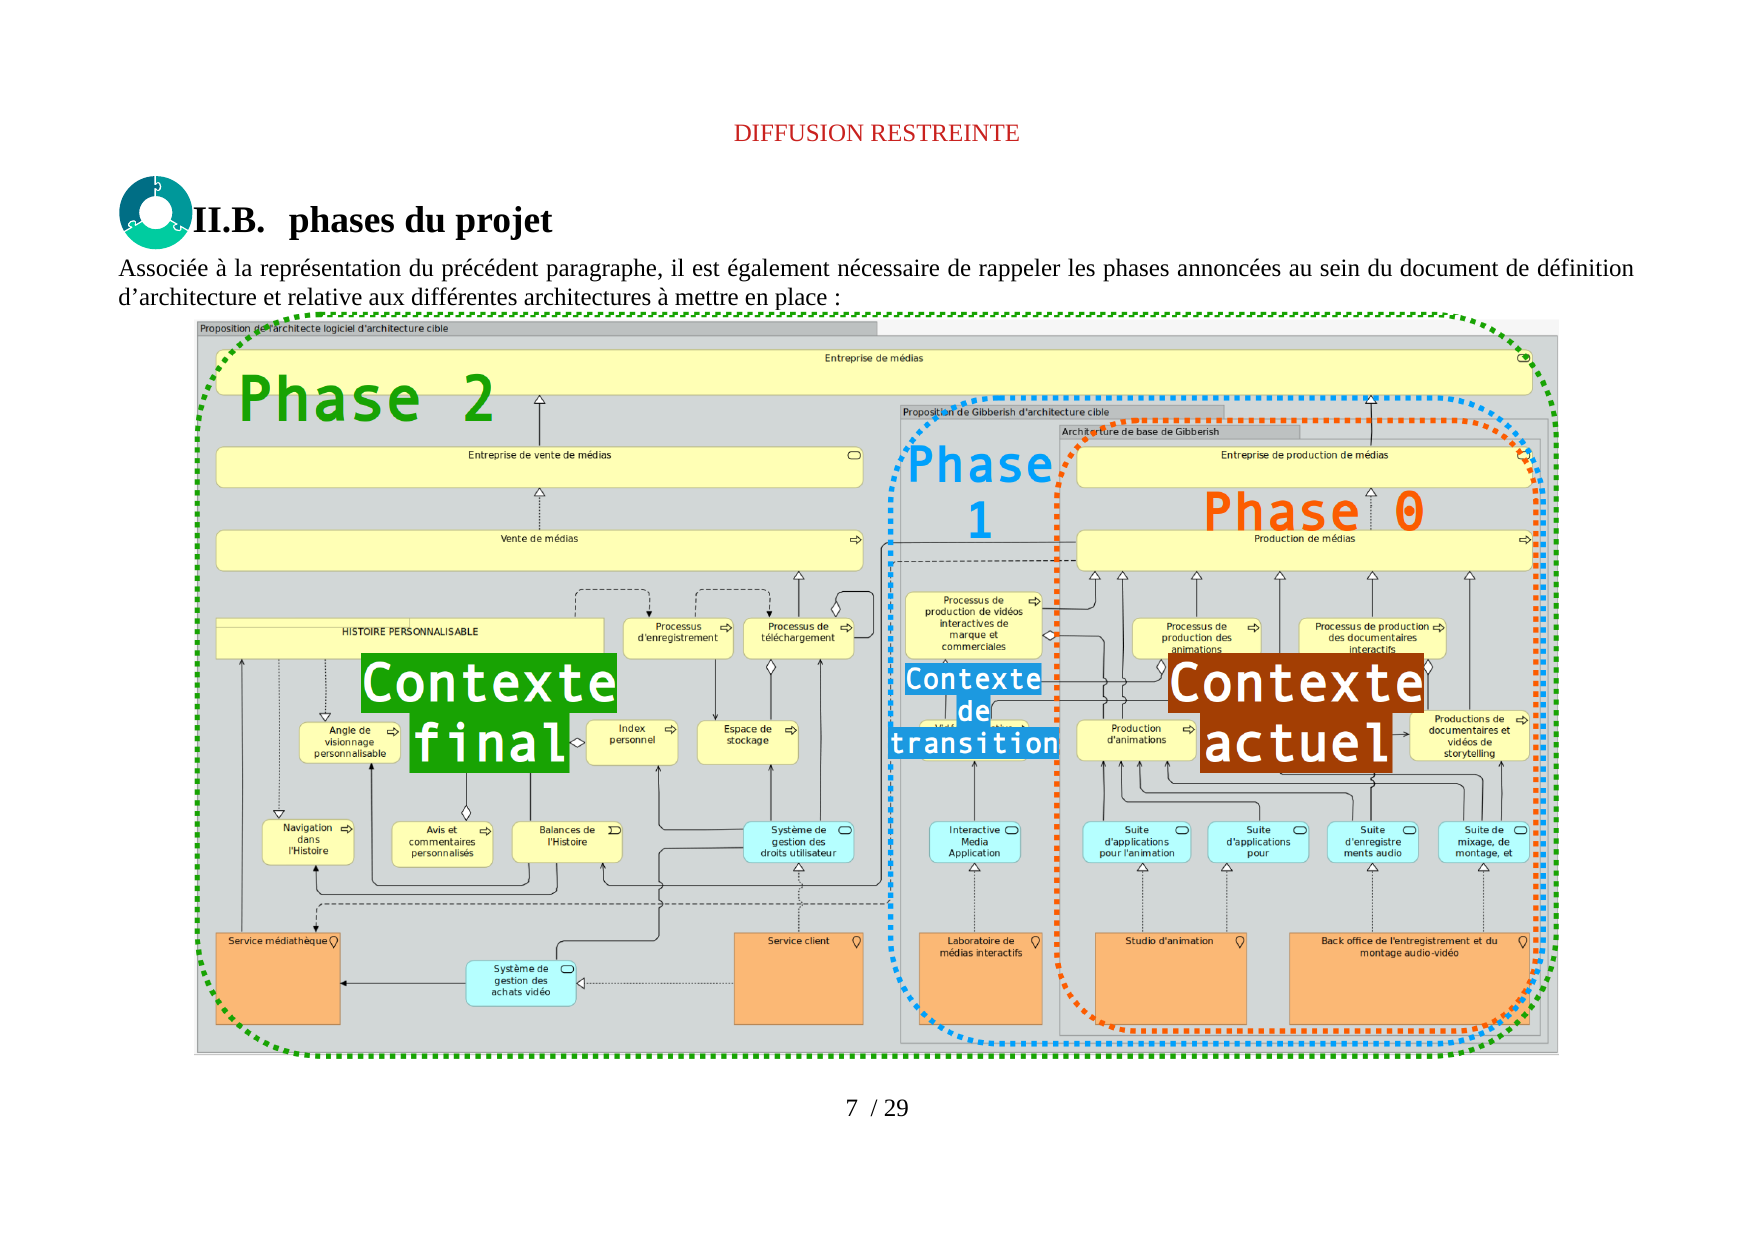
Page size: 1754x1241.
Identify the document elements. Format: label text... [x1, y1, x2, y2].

subtitle [140, 197, 172, 229]
subtitle phases du projet [182, 197, 1636, 240]
subtitle [118, 197, 130, 240]
picture [192, 310, 1562, 1061]
text Associée à la représentation du précédent paragraphe, il est également nécessaire de rappeler les phases annoncées au sein du document de définition d’architecture et relative aux différentes architectures à mettre en place : [118, 253, 1636, 310]
